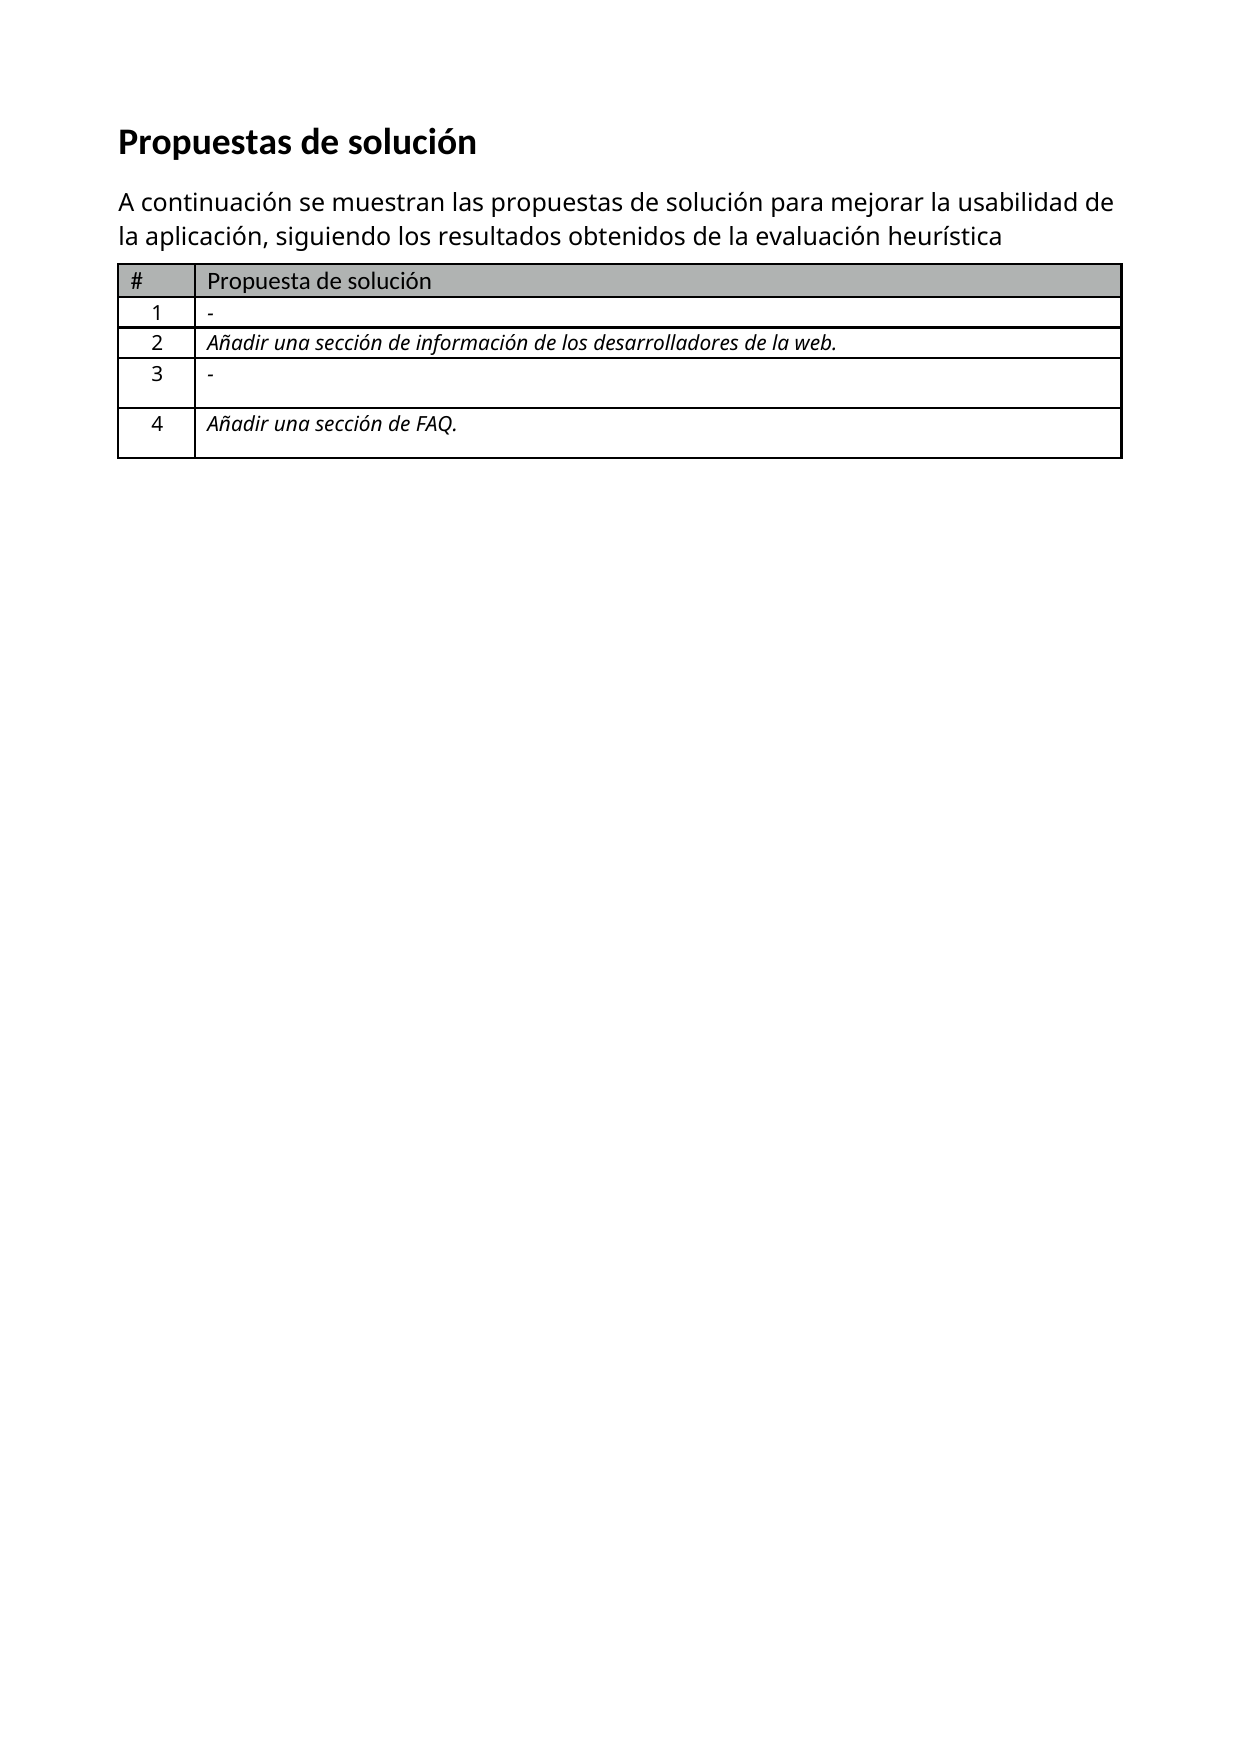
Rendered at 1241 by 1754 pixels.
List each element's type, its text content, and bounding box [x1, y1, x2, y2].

subtitle Propuestas de solución [118, 118, 1122, 164]
table_cell 4 [119, 409, 194, 457]
table_cell Añadir una sección de FAQ. [196, 409, 1120, 457]
text A continuación se muestran las propuestas de solución para mejorar la usabilidad de la aplicación, siguiendo los resultados obtenidos de la evaluación heurística [118, 185, 1122, 253]
table_header Propuesta de solución [196, 265, 1120, 296]
table_cell - [196, 298, 1120, 326]
table_header # [119, 265, 194, 296]
table_cell 1 [119, 298, 194, 326]
table_cell 3 [119, 359, 194, 407]
table_cell - [196, 359, 1120, 407]
table_cell 2 [119, 329, 194, 357]
table_cell Añadir una sección de información de los desarrolladores de la web. [196, 329, 1120, 357]
